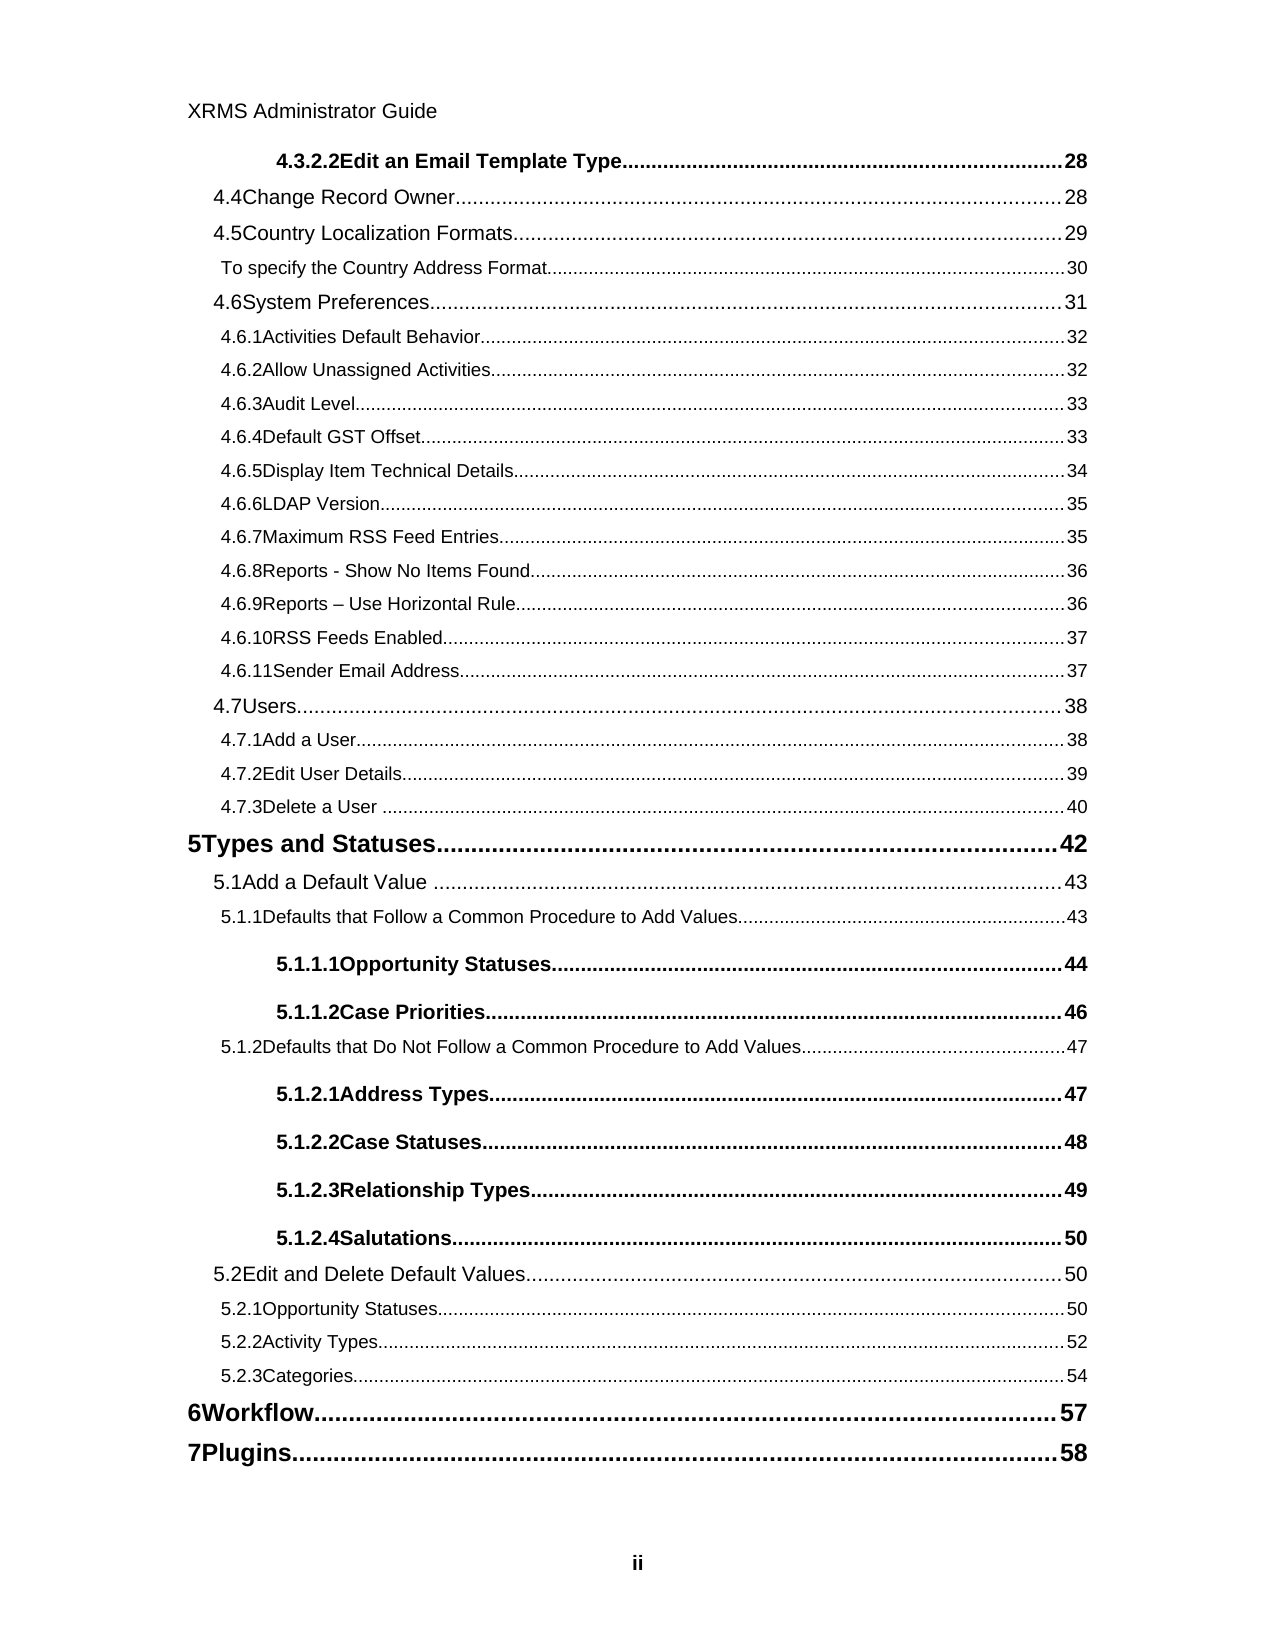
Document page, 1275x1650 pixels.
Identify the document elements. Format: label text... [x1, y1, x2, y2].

text To specify the Country Address Format 30 [221, 257, 1087, 278]
text 5.2.1Opportunity Statuses 50 [221, 1298, 1087, 1319]
text 4.6.6LDAP Version 35 [221, 493, 1087, 514]
text 4.6.2Allow Unassigned Activities 32 [221, 360, 1087, 381]
text 4.6System Preferences 31 [213, 291, 1087, 314]
text 5.2Edit and Delete Default Values 50 [213, 1263, 1087, 1286]
text 4.7.1Add a User 38 [221, 730, 1087, 751]
text 4.6.8Reports - Show No Items Found 36 [221, 560, 1087, 581]
text 4.3.2.2Edit an Email Template Type 28 [276, 150, 1087, 173]
text 4.7Users 38 [213, 694, 1087, 717]
text 4.7.2Edit User Details 39 [221, 763, 1087, 784]
text 4.6.11Sender Email Address 37 [221, 661, 1087, 682]
text 5.1.1.1Opportunity Statuses 44 [276, 952, 1087, 976]
text 5.1.2.1Address Types 47 [276, 1082, 1087, 1105]
text 4.7.3Delete a User 40 [221, 797, 1087, 818]
text 5Types and Statuses 42 [187, 830, 1087, 858]
text 5.1.2.2Case Statuses 48 [276, 1130, 1087, 1154]
text 5.1Add a Default Value 43 [213, 871, 1087, 894]
text 5.1.2.3Relationship Types 49 [276, 1179, 1087, 1202]
text 4.6.5Display Item Technical Details 34 [221, 460, 1087, 481]
text 4.5Country Localization Formats 29 [213, 221, 1087, 245]
text 4.6.1Activities Default Behavior 32 [221, 326, 1087, 347]
text 5.1.1.2Case Priorities 46 [276, 1001, 1087, 1024]
text 4.6.7Maximum RSS Feed Entries 35 [221, 527, 1087, 548]
text 5.1.1Defaults that Follow a Common Procedure to Add Values 43 [221, 906, 1087, 927]
text 4.6.10RSS Feeds Enabled 37 [221, 627, 1087, 648]
text 5.2.3Categories 54 [221, 1365, 1087, 1386]
text 4.4Change Record Owner 28 [213, 186, 1087, 209]
text 4.6.9Reports – Use Horizontal Rule 36 [221, 594, 1087, 615]
text 5.1.2.4Salutations 50 [276, 1227, 1087, 1250]
text 5.1.2Defaults that Do Not Follow a Common Procedure to Add Values 47 [221, 1036, 1087, 1057]
text 4.6.3Audit Level 33 [221, 393, 1087, 414]
text 4.6.4Default GST Offset 33 [221, 427, 1087, 448]
text 5.2.2Activity Types 52 [221, 1332, 1087, 1353]
text 6Workflow 57 [187, 1399, 1087, 1427]
text 7Plugins 58 [187, 1439, 1087, 1467]
